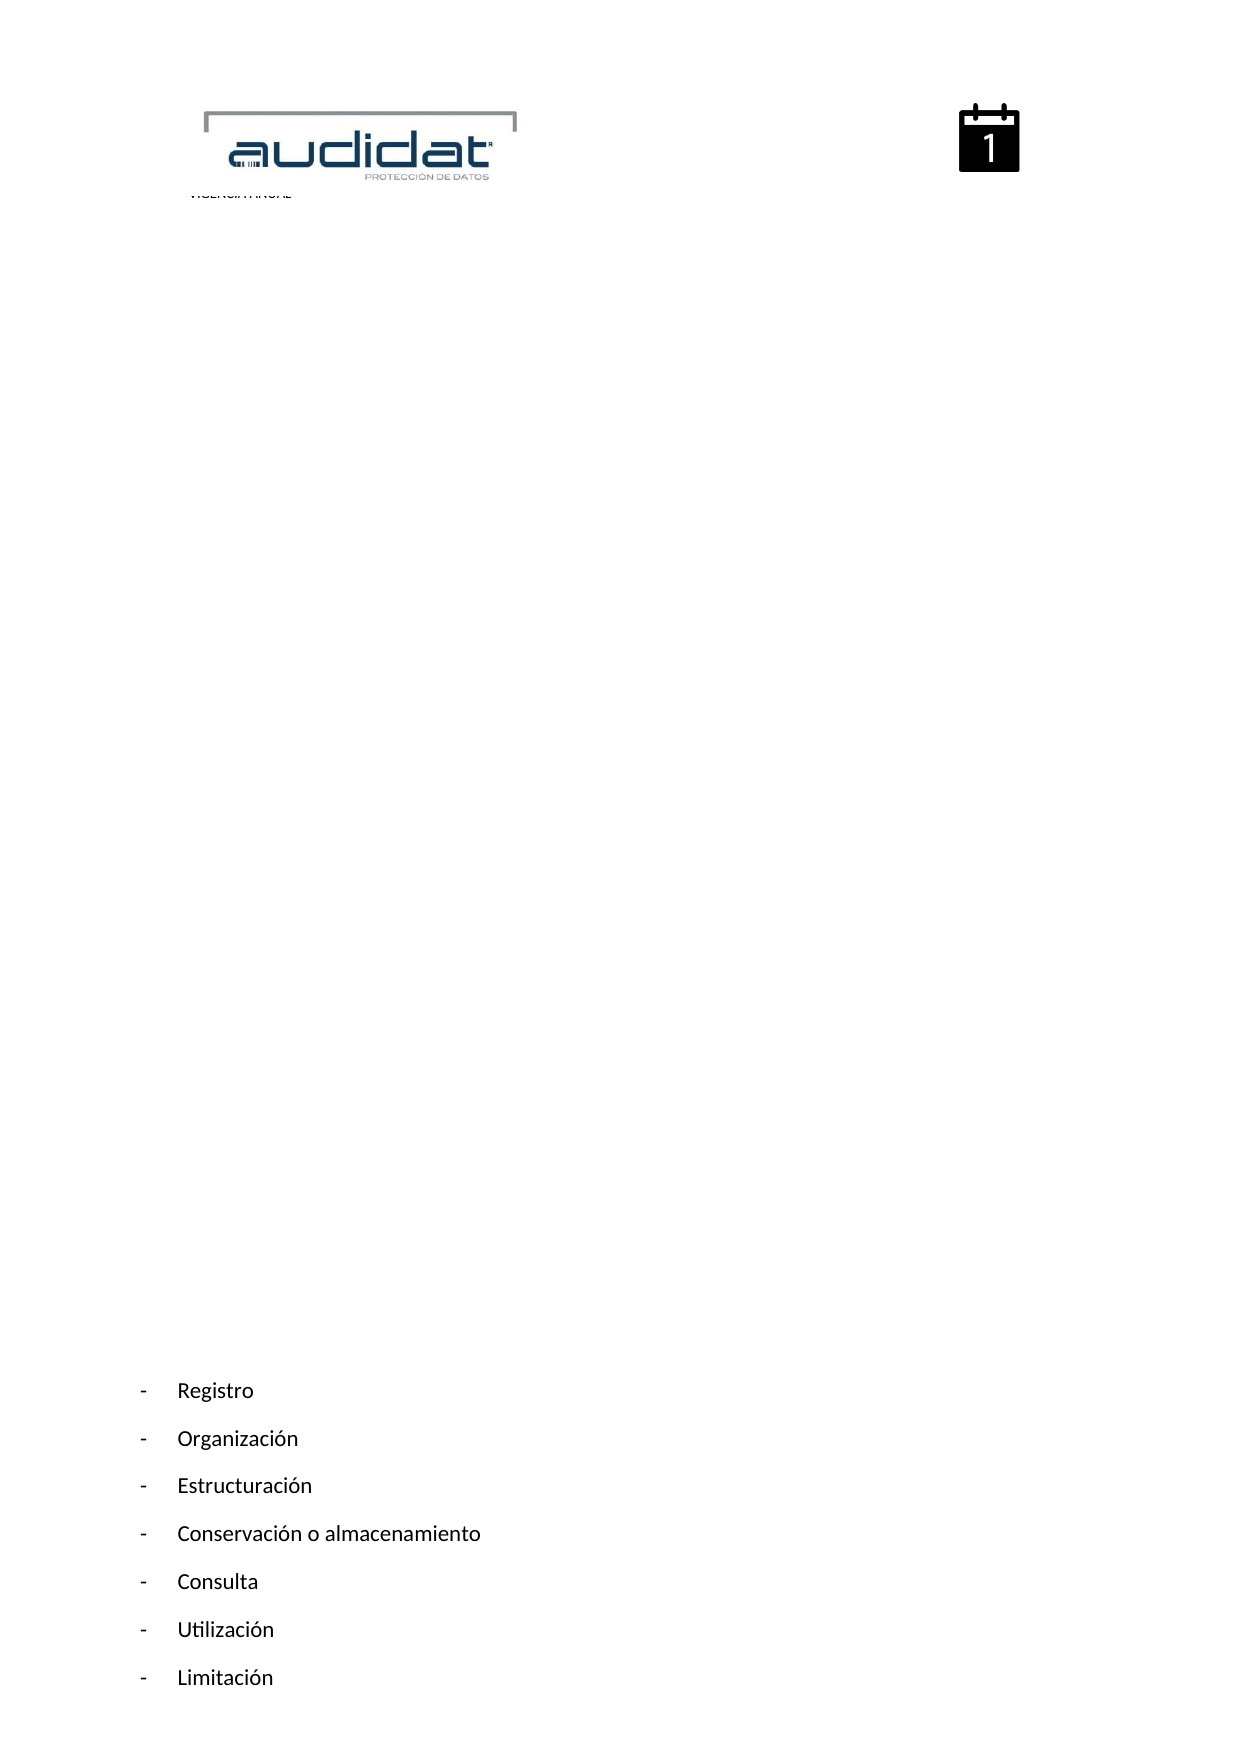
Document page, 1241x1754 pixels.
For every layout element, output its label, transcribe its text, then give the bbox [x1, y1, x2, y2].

list Consulta [140, 1567, 1064, 1595]
list Organización [140, 1424, 1064, 1452]
list Estructuración [140, 1472, 1064, 1499]
list Conservación o almacenamiento [140, 1519, 1064, 1547]
list Registro [140, 1376, 1064, 1404]
list Utilización [140, 1615, 1064, 1643]
list Limitación [140, 1663, 1064, 1691]
